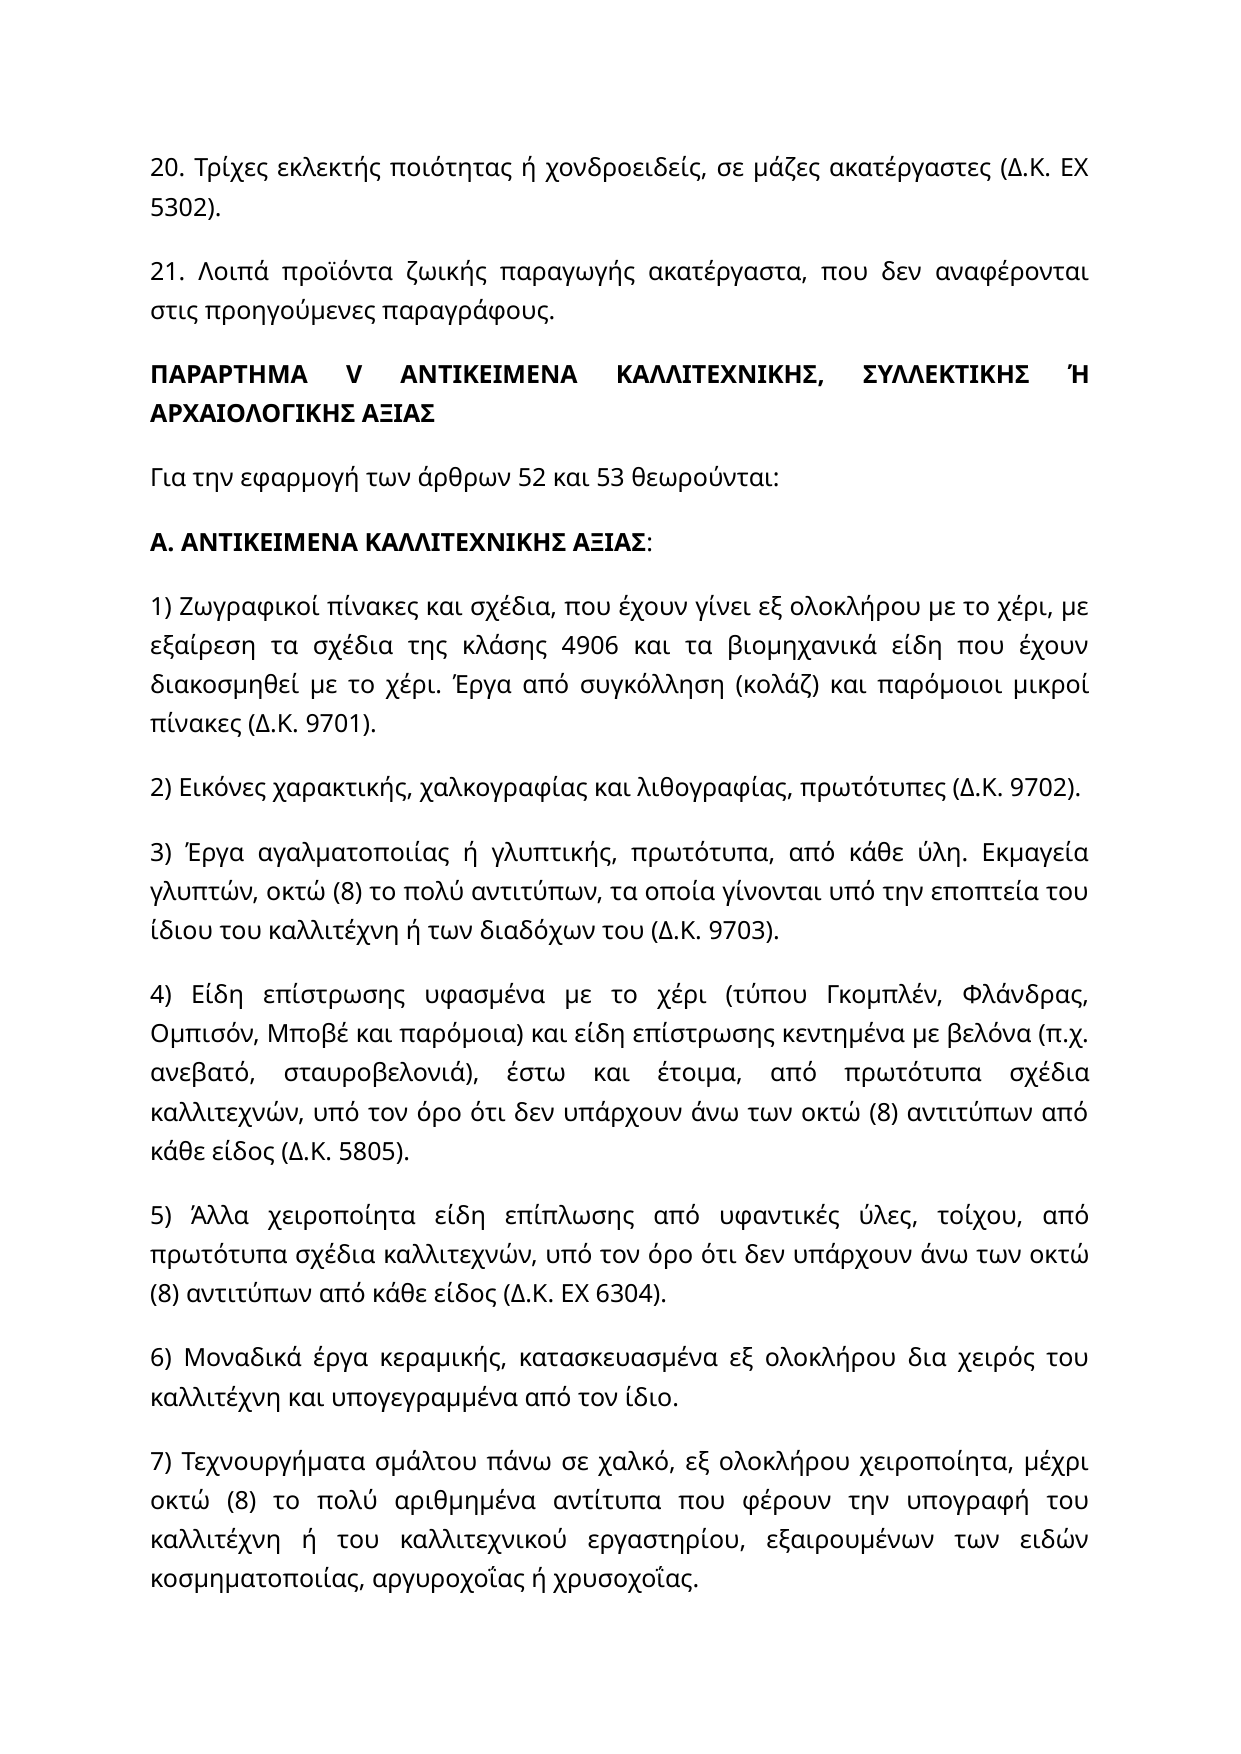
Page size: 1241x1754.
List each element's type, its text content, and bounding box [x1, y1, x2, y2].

text 4) Είδη επίστρωσης υφασμένα με το χέρι (τύπου Γκομπλέν, Φλάνδρας, Ομπισόν, Μποβέ και παρόμοια) και είδη επίστρωσης κεντημένα με βελόνα (π.χ. ανεβατό, σταυροβελονιά), έστω και έτοιμα, από πρωτότυπα σχέδια καλλιτεχνών, υπό τον όρο ότι δεν υπάρχουν άνω των οκτώ (8) αντιτύπων από κάθε είδος (Δ.Κ. 5805). [150, 977, 1090, 1167]
text 3) Έργα αγαλματοποιίας ή γλυπτικής, πρωτότυπα, από κάθε ύλη. Εκμαγεία γλυπτών, οκτώ (8) το πολύ αντιτύπων, τα οποία γίνονται υπό την εποπτεία του ίδιου του καλλιτέχνη ή των διαδόχων του (Δ.Κ. 9703). [150, 834, 1090, 947]
text ΠΑΡΑΡΤΗΜΑ V ΑΝΤΙΚΕΙΜΕΝΑ ΚΑΛΛΙΤΕΧΝΙΚΗΣ, ΣΥΛΛΕΚΤΙΚΗΣ Ή ΑΡΧΑΙΟΛΟΓΙΚΗΣ ΑΞΙΑΣ [150, 357, 1090, 430]
text Για την εφαρμογή των άρθρων 52 και 53 θεωρούνται: [150, 460, 1090, 494]
text 21. Λοιπά προϊόντα ζωικής παραγωγής ακατέργαστα, που δεν αναφέρονται στις προηγούμενες παραγράφους. [150, 253, 1090, 327]
text 1) Ζωγραφικοί πίνακες και σχέδια, που έχουν γίνει εξ ολοκλήρου με το χέρι, με εξαίρεση τα σχέδια της κλάσης 4906 και τα βιομηχανικά είδη που έχουν διακοσμηθεί με το χέρι. Έργα από συγκόλληση (κολάζ) και παρόμοιοι μικροί πίνακες (Δ.Κ. 9701). [150, 588, 1090, 740]
text 2) Εικόνες χαρακτικής, χαλκογραφίας και λιθογραφίας, πρωτότυπες (Δ.Κ. 9702). [150, 770, 1090, 804]
text Α. ΑΝΤΙΚΕΙΜΕΝΑ ΚΑΛΛΙΤΕΧΝΙΚΗΣ ΑΞΙΑΣ: [150, 524, 1090, 558]
text 5) Άλλα χειροποίητα είδη επίπλωσης από υφαντικές ύλες, τοίχου, από πρωτότυπα σχέδια καλλιτεχνών, υπό τον όρο ότι δεν υπάρχουν άνω των οκτώ (8) αντιτύπων από κάθε είδος (Δ.Κ. ΕΧ 6304). [150, 1197, 1090, 1310]
text 7) Τεχνουργήματα σμάλτου πάνω σε χαλκό, εξ ολοκλήρου χειροποίητα, μέχρι οκτώ (8) το πολύ αριθμημένα αντίτυπα που φέρουν την υπογραφή του καλλιτέχνη ή του καλλιτεχνικού εργαστηρίου, εξαιρουμένων των ειδών κοσμηματοποιίας, αργυροχοΐας ή χρυσοχοΐας. [150, 1443, 1090, 1595]
text 6) Μοναδικά έργα κεραμικής, κατασκευασμένα εξ ολοκλήρου δια χειρός του καλλιτέχνη και υπογεγραμμένα από τον ίδιο. [150, 1340, 1090, 1413]
text 20. Τρίχες εκλεκτής ποιότητας ή χονδροειδείς, σε μάζες ακατέργαστες (Δ.Κ. ΕΧ 5302). [150, 150, 1090, 223]
